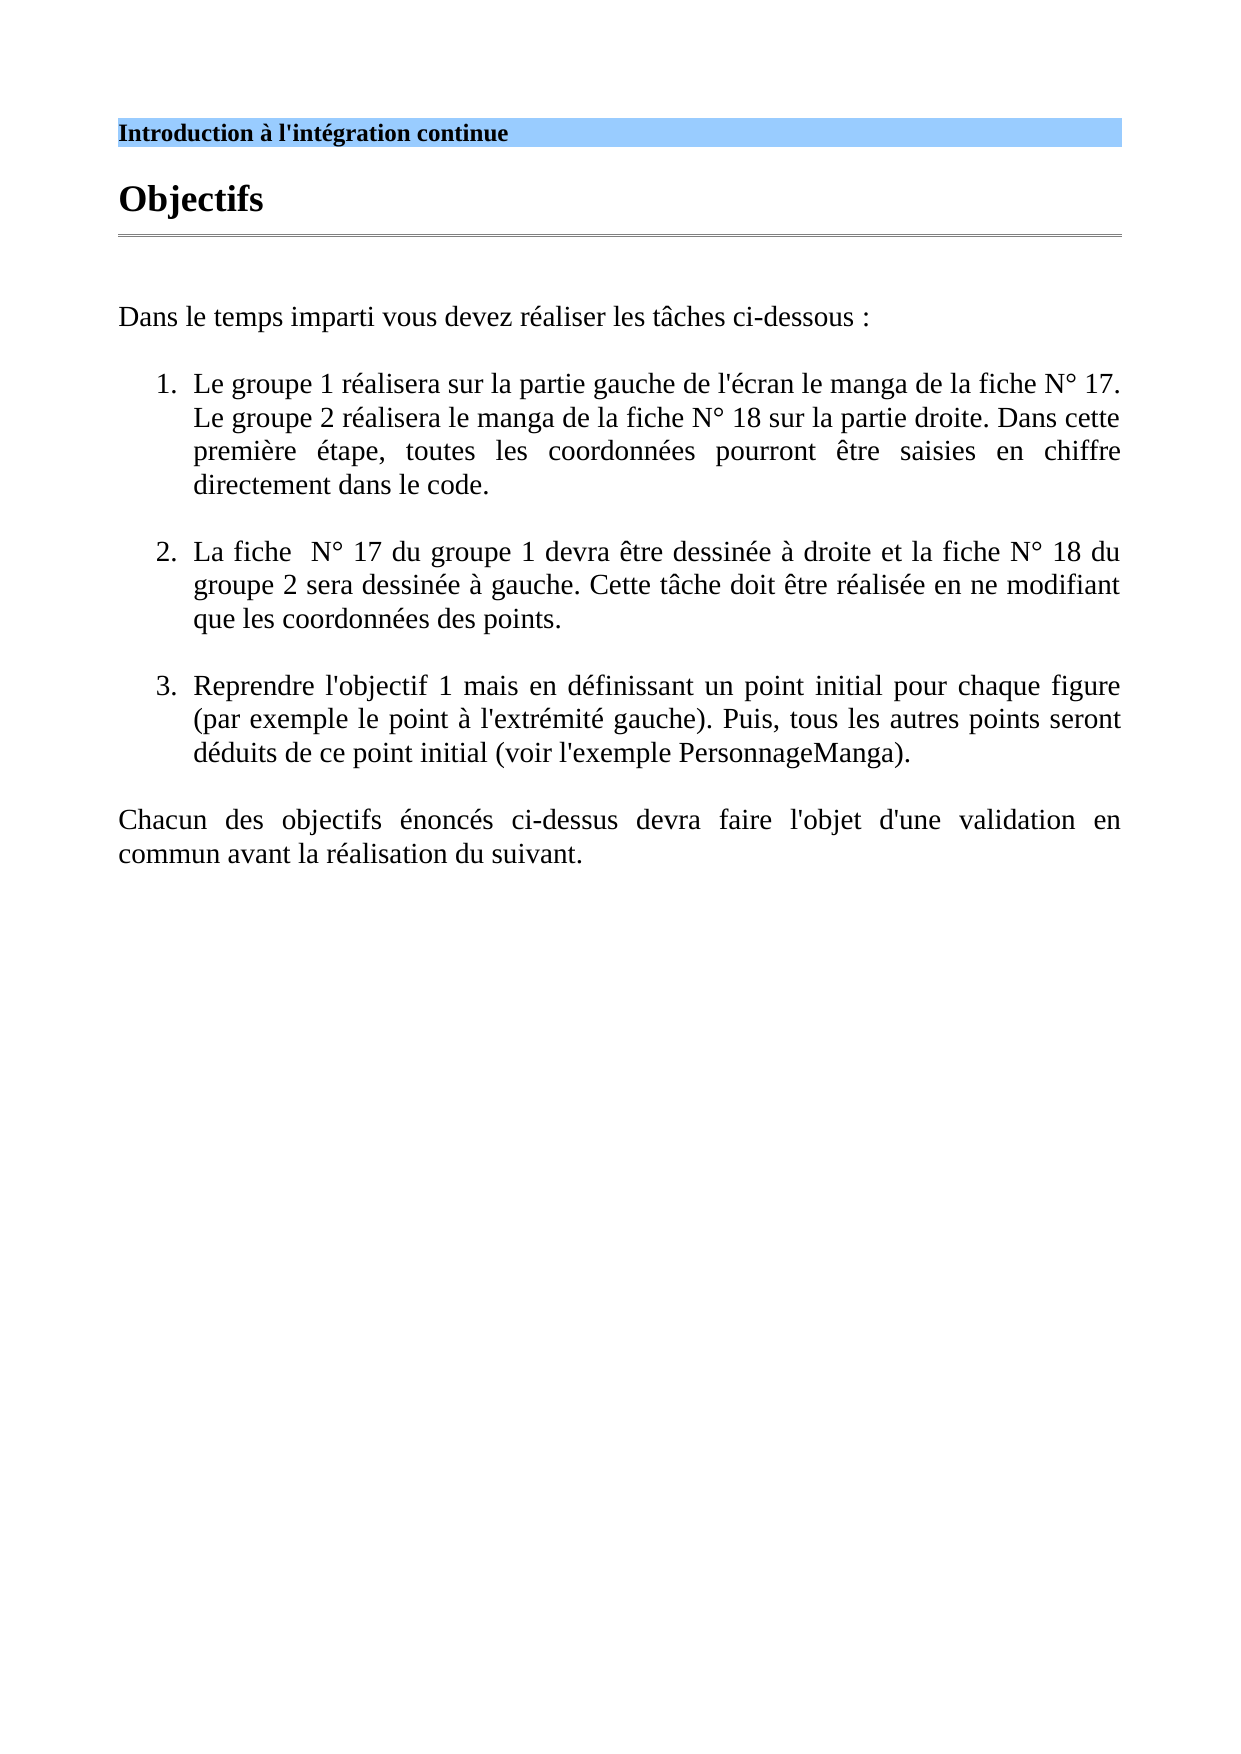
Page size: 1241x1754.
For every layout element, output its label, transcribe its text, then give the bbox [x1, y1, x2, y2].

list La fiche N° 17 du groupe 1 devra être dessinée à droite et la fiche N° 18 du groupe 2 sera dessinée à gauche. Cette tâche doit être réalisée en ne modifiant que les coordonnées des points. [156, 534, 1122, 634]
list Le groupe 1 réalisera sur la partie gauche de l'écran le manga de la fiche N° 17. Le groupe 2 réalisera le manga de la fiche N° 18 sur la partie droite. Dans cette première étape, toutes les coordonnées pourront être saisies en chiffre directement dans le code. [156, 366, 1122, 500]
list Reprendre l'objectif 1 mais en définissant un point initial pour chaque figure (par exemple le point à l'extrémité gauche). Puis, tous les autres points seront déduits de ce point initial (voir l'exemple PersonnageManga). [156, 668, 1122, 769]
text Dans le temps imparti vous devez réaliser les tâches ci-dessous : [118, 299, 1122, 333]
text Objectifs [118, 176, 1122, 219]
text Chacun des objectifs énoncés ci-dessus devra faire l'objet d'une validation en commun avant la réalisation du suivant. [118, 802, 1122, 869]
